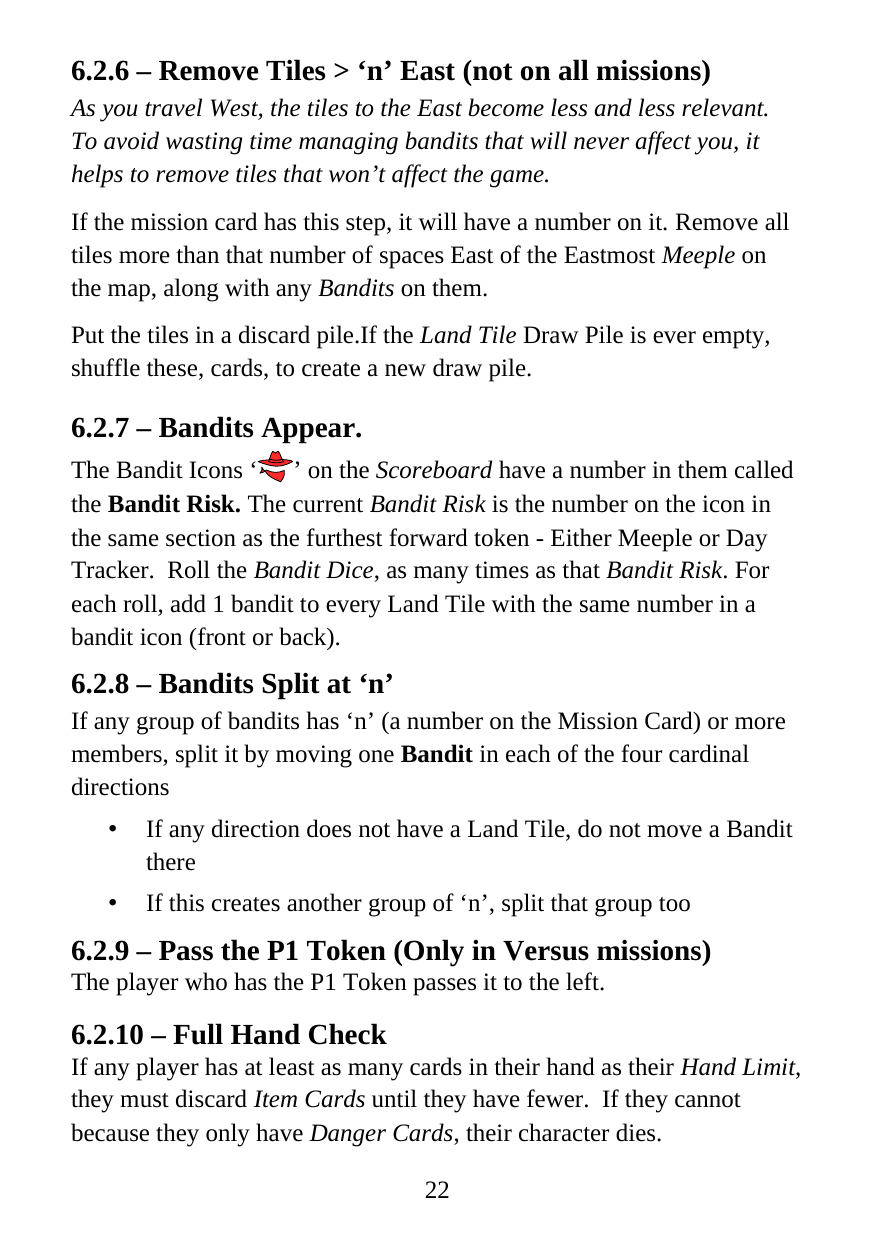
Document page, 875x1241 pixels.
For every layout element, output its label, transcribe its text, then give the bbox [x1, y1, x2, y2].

text As you travel West, the tiles to the East become less and less relevant. To avoid wasting time managing bandits that will never affect you, it helps to remove tiles that won’t affect the game. [71, 93, 803, 188]
subtitle 6.2.7 – Bandits Appear. [71, 410, 803, 443]
text If any player has at least as many cards in their hand as their Hand Limit, they must discard Item Cards until they have fewer. If they cannot because they only have Danger Cards, their character dies. [71, 1052, 803, 1146]
subtitle 6.2.6 – Remove Tiles > ‘n’ East (not on all missions) [71, 53, 803, 87]
text The Bandit Icons ‘’ on the Scoreboard have a number in them called the Bandit Risk. The current Bandit Risk is the number on the icon in the same section as the furthest forward token - Either Meeple or Day Tracker. Roll the Bandit Dice, as many times as that Bandit Risk. For each roll, add 1 bandit to every Land Tile with the same number in a bandit icon (front or back). [71, 450, 803, 650]
text If the mission card has this step, it will have a number on it. Remove all tiles more than that number of spaces East of the Eastmost Meeple on the map, along with any Bandits on them. [71, 207, 803, 302]
subtitle 6.2.8 – Bandits Split at ‘n’ [71, 666, 803, 699]
text If any group of bandits has ‘n’ (a number on the Mission Card) or more members, split it by moving one Bandit in each of the four cardinal directions [71, 706, 803, 801]
list If any direction does not have a Land Tile, do not move a Bandit there [108, 814, 803, 876]
list If this creates another group of ‘n’, split that group too [108, 888, 803, 917]
subtitle 6.2.9 – Pass the P1 Token (Only in Versus missions) [71, 933, 803, 966]
text The player who has the P1 Token passes it to the left. [71, 967, 803, 996]
text Put the tiles in a discard pile.If the Land Tile Draw Pile is ever empty, shuffle these, cards, to create a new draw pile. [71, 321, 803, 382]
subtitle 6.2.10 – Full Hand Check [71, 1017, 803, 1051]
